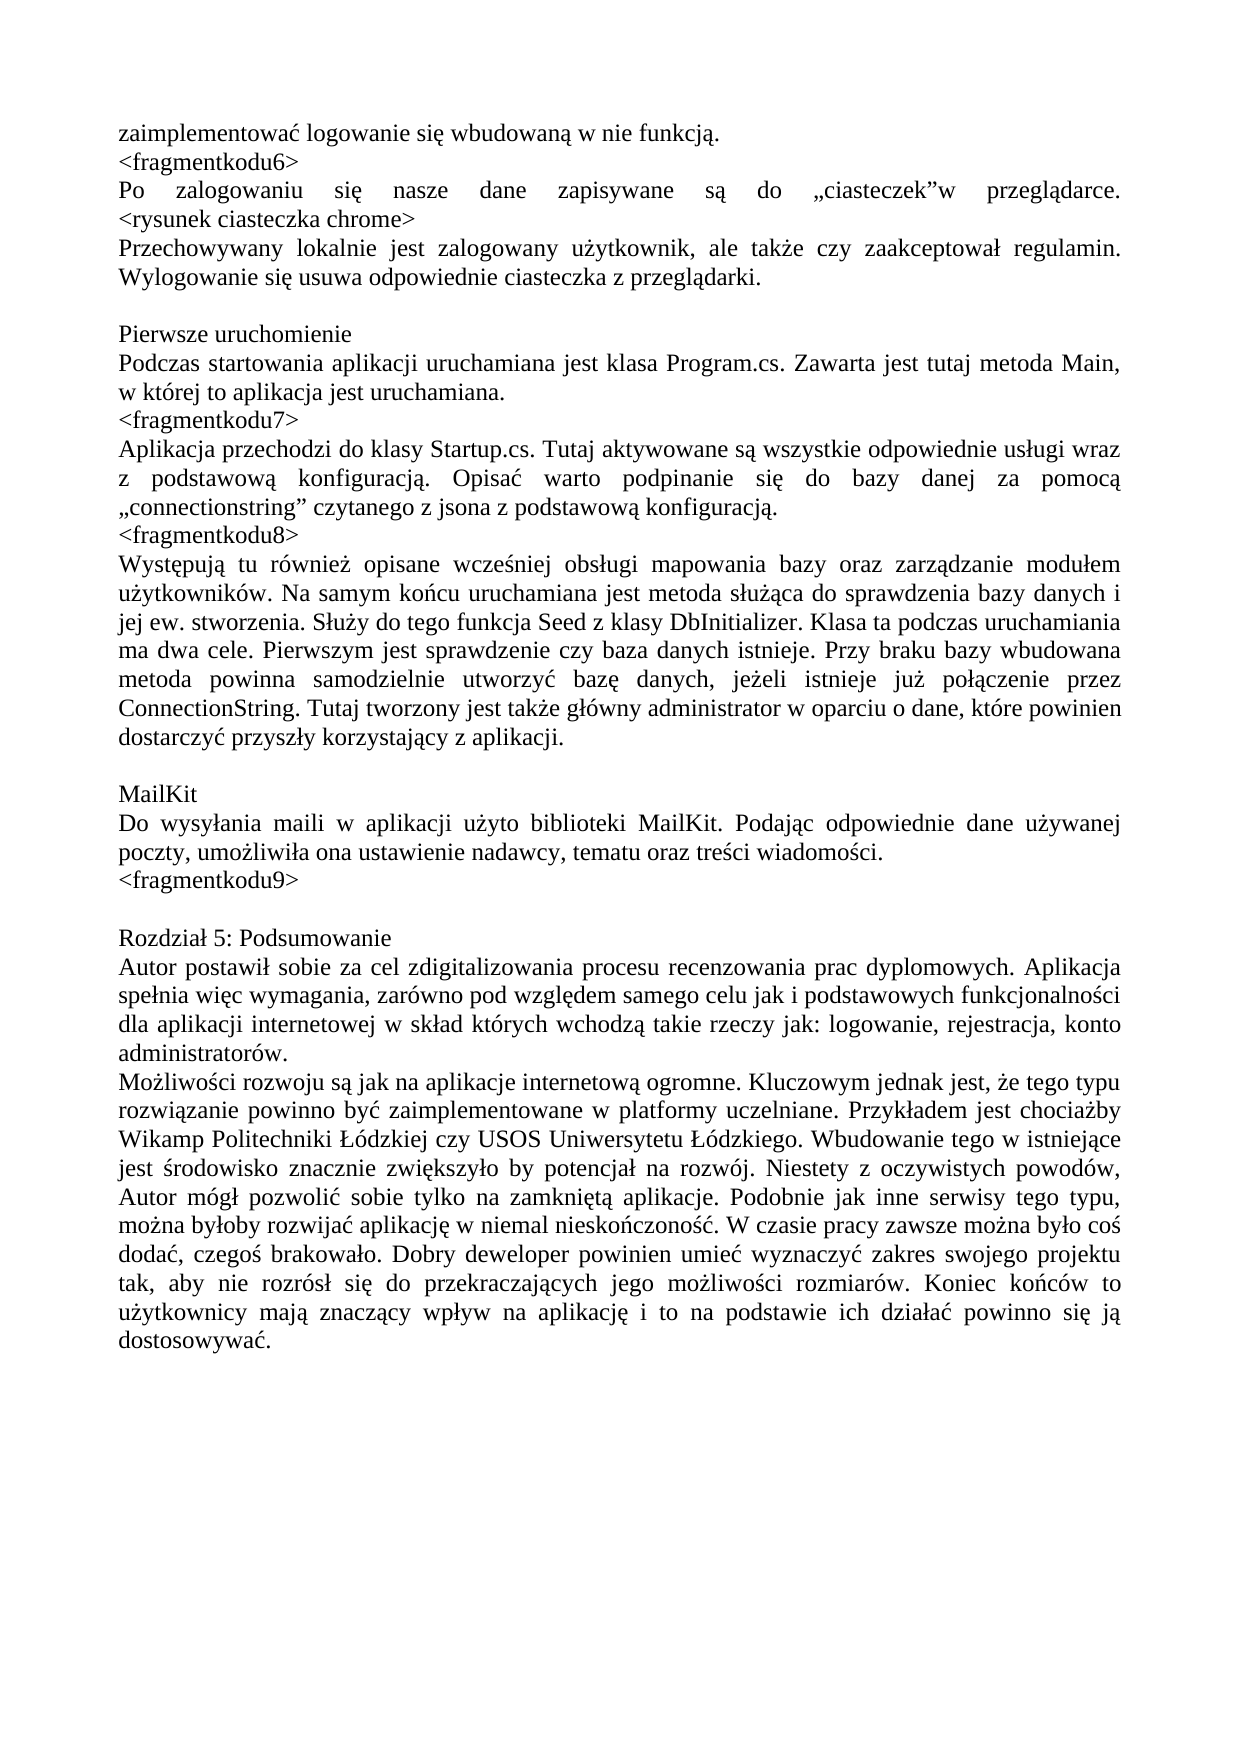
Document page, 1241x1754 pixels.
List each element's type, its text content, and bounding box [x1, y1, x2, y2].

text <fragmentkodu8> [118, 521, 1122, 549]
text MailKit [118, 779, 1122, 808]
text Aplikacja przechodzi do klasy Startup.cs. Tutaj aktywowane są wszystkie odpowiednie usługi wraz z podstawową konfiguracją. Opisać warto podpinanie się do bazy danej za pomocą „connectionstring” czytanego z jsona z podstawową konfiguracją. [118, 434, 1122, 521]
text zaimplementować logowanie się wbudowaną w nie funkcją. [118, 118, 1122, 147]
text Autor postawił sobie za cel zdigitalizowania procesu recenzowania prac dyplomowych. Aplikacja spełnia więc wymagania, zarówno pod względem samego celu jak i podstawowych funkcjonalności dla aplikacji internetowej w skład których wchodzą takie rzeczy jak: logowanie, rejestracja, konto administratorów. [118, 952, 1122, 1067]
text Możliwości rozwoju są jak na aplikacje internetową ogromne. Kluczowym jednak jest, że tego typu rozwiązanie powinno być zaimplementowane w platformy uczelniane. Przykładem jest chociażby Wikamp Politechniki Łódzkiej czy USOS Uniwersytetu Łódzkiego. Wbudowanie tego w istniejące jest środowisko znacznie zwiększyło by potencjał na rozwój. Niestety z oczywistych powodów, Autor mógł pozwolić sobie tylko na zamkniętą aplikacje. Podobnie jak inne serwisy tego typu, można byłoby rozwijać aplikację w niemal nieskończoność. W czasie pracy zawsze można było coś dodać, czegoś brakowało. Dobry deweloper powinien umieć wyznaczyć zakres swojego projektu tak, aby nie rozrósł się do przekraczających jego możliwości rozmiarów. Koniec końców to użytkownicy mają znaczący wpływ na aplikację i to na podstawie ich działać powinno się ją dostosowywać. [118, 1067, 1122, 1354]
text <fragmentkodu7> [118, 406, 1122, 434]
text Rozdział 5: Podsumowanie [118, 923, 1122, 952]
text Pierwsze uruchomienie [118, 319, 1122, 348]
text <fragmentkodu9> [118, 866, 1122, 894]
text Występują tu również opisane wcześniej obsługi mapowania bazy oraz zarządzanie modułem użytkowników. Na samym końcu uruchamiana jest metoda służąca do sprawdzenia bazy danych i jej ew. stworzenia. Służy do tego funkcja Seed z klasy DbInitializer. Klasa ta podczas uruchamiania ma dwa cele. Pierwszym jest sprawdzenie czy baza danych istnieje. Przy braku bazy wbudowana metoda powinna samodzielnie utworzyć bazę danych, jeżeli istnieje już połączenie przez ConnectionString. Tutaj tworzony jest także główny administrator w oparciu o dane, które powinien dostarczyć przyszły korzystający z aplikacji. [118, 549, 1122, 751]
text Do wysyłania maili w aplikacji użyto biblioteki MailKit. Podając odpowiednie dane używanej poczty, umożliwiła ona ustawienie nadawcy, tematu oraz treści wiadomości. [118, 808, 1122, 866]
text <fragmentkodu6> [118, 147, 1122, 176]
text Po zalogowaniu się nasze dane zapisywane są do „ciasteczek”w przeglądarce. <rysunek ciasteczka chrome> [118, 176, 1122, 233]
text Podczas startowania aplikacji uruchamiana jest klasa Program.cs. Zawarta jest tutaj metoda Main, w której to aplikacja jest uruchamiana. [118, 348, 1122, 406]
text Przechowywany lokalnie jest zalogowany użytkownik, ale także czy zaakceptował regulamin. Wylogowanie się usuwa odpowiednie ciasteczka z przeglądarki. [118, 233, 1122, 291]
